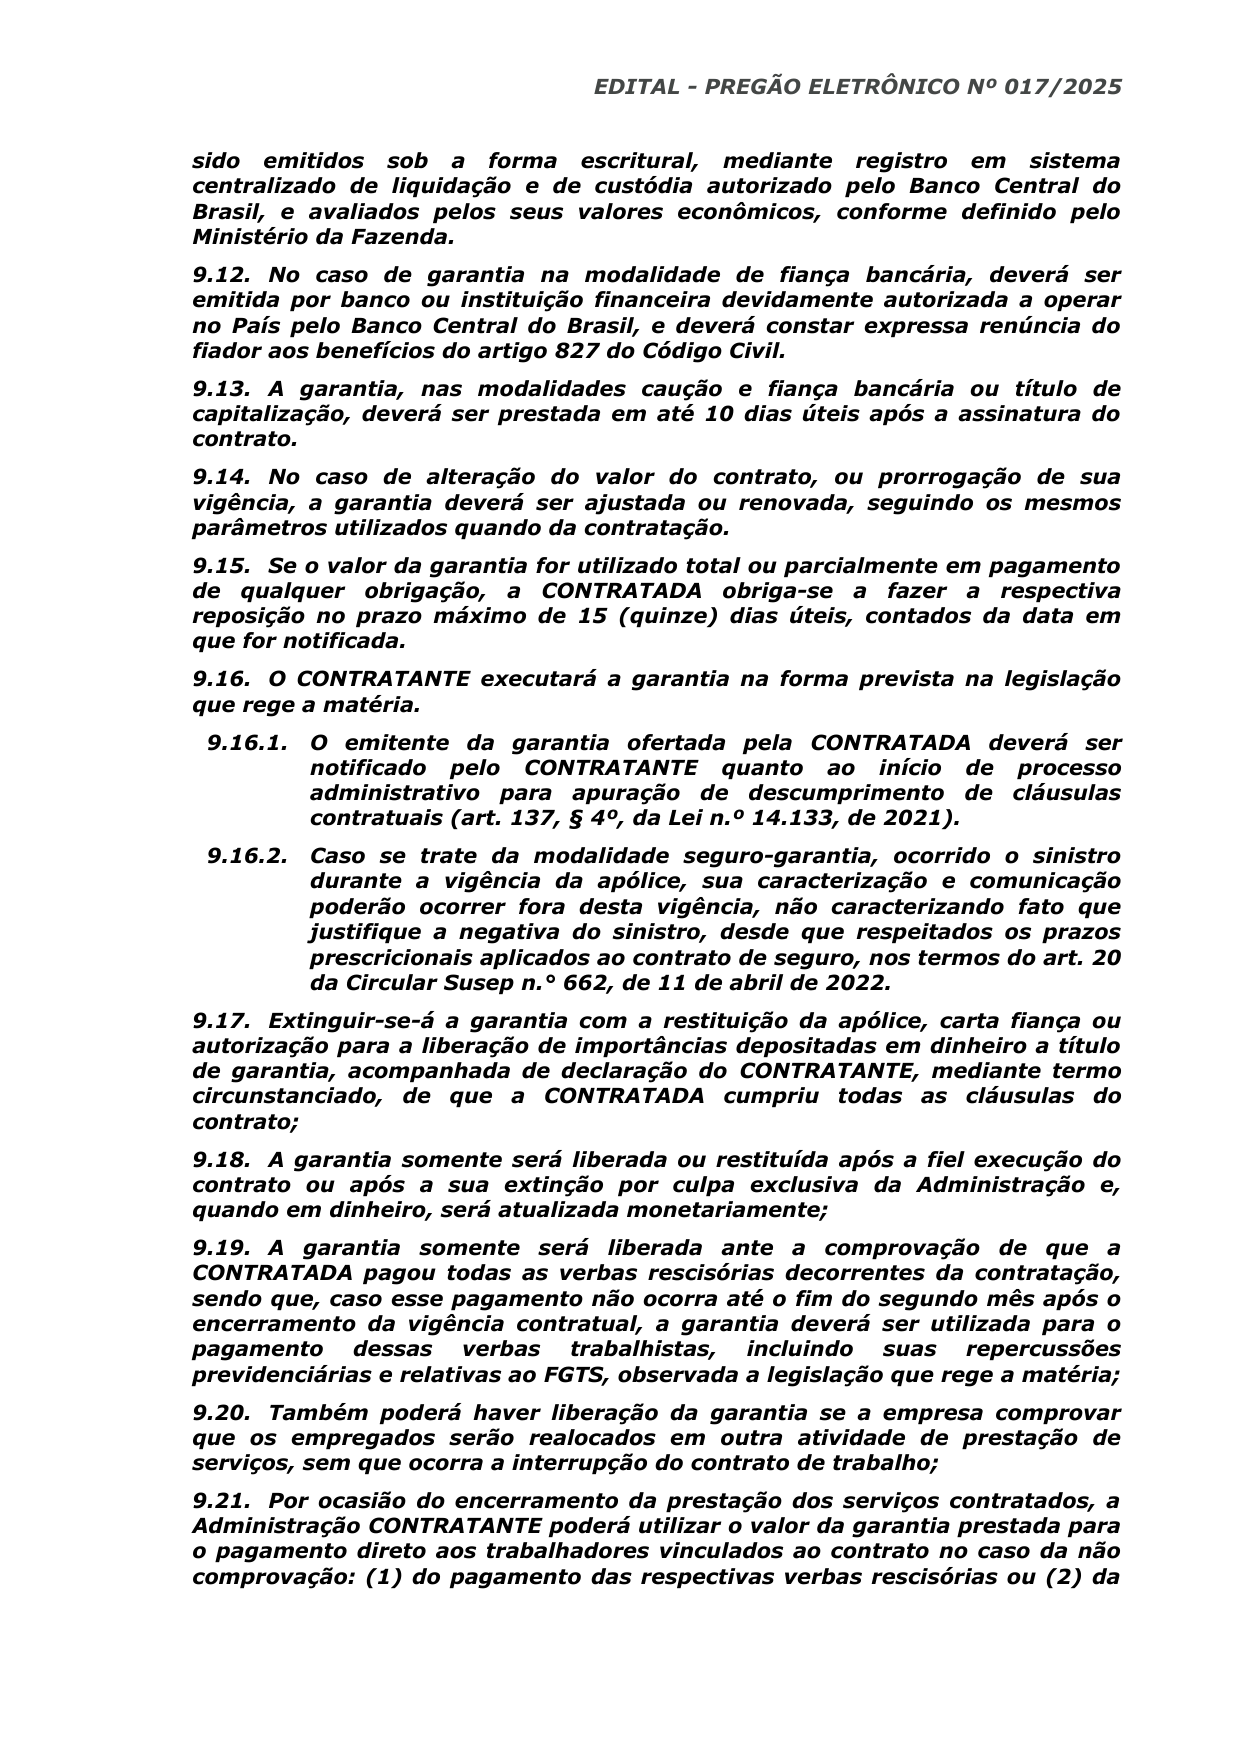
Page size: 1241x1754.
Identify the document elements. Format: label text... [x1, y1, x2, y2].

list A garantia somente será liberada ante a comprovação de que a CONTRATADA pagou todas as verbas rescisórias decorrentes da contratação, sendo que, caso esse pagamento não ocorra até o fim do segundo mês após o encerramento da vigência contratual, a garantia deverá ser utilizada para o pagamento dessas verbas trabalhistas, incluindo suas repercussões previdenciárias e relativas ao FGTS, observada a legislação que rege a matéria; [192, 1234, 1122, 1386]
list No caso de garantia na modalidade de fiança bancária, deverá ser emitida por banco ou instituição financeira devidamente autorizada a operar no País pelo Banco Central do Brasil, e deverá constar expressa renúncia do fiador aos benefícios do artigo 827 do Código Civil. [192, 261, 1122, 363]
list Também poderá haver liberação da garantia se a empresa comprovar que os empregados serão realocados em outra atividade de prestação de serviços, sem que ocorra a interrupção do contrato de trabalho; [192, 1399, 1122, 1475]
list sido emitidos sob a forma escritural, mediante registro em sistema centralizado de liquidação e de custódia autorizado pelo Banco Central do Brasil, e avaliados pelos seus valores econômicos, conforme definido pelo Ministério da Fazenda. [192, 148, 1122, 249]
list Por ocasião do encerramento da prestação dos serviços contratados, a Administração CONTRATANTE poderá utilizar o valor da garantia prestada para o pagamento direto aos trabalhadores vinculados ao contrato no caso da não comprovação: (1) do pagamento das respectivas verbas rescisórias ou (2) da [192, 1487, 1122, 1589]
list O CONTRATANTE executará a garantia na forma prevista na legislação que rege a matéria. [192, 666, 1122, 716]
list O emitente da garantia ofertada pela CONTRATADA deverá ser notificado pelo CONTRATANTE quanto ao início de processo administrativo para apuração de descumprimento de cláusulas contratuais (art. 137, § 4º, da Lei n.º 14.133, de 2021). [207, 729, 1122, 830]
list Extinguir-se-á a garantia com a restituição da apólice, carta fiança ou autorização para a liberação de importâncias depositadas em dinheiro a título de garantia, acompanhada de declaração do CONTRATANTE, mediante termo circunstanciado, de que a CONTRATADA cumpriu todas as cláusulas do contrato; [192, 1007, 1122, 1134]
list A garantia somente será liberada ou restituída após a fiel execução do contrato ou após a sua extinção por culpa exclusiva da Administração e, quando em dinheiro, será atualizada monetariamente; [192, 1146, 1122, 1222]
list A garantia, nas modalidades caução e fiança bancária ou título de capitalização, deverá ser prestada em até 10 dias úteis após a assinatura do contrato. [192, 375, 1122, 451]
list Caso se trate da modalidade seguro-garantia, ocorrido o sinistro durante a vigência da apólice, sua caracterização e comunicação poderão ocorrer fora desta vigência, não caracterizando fato que justifique a negativa do sinistro, desde que respeitados os prazos prescricionais aplicados ao contrato de seguro, nos termos do art. 20 da Circular Susep n.° 662, de 11 de abril de 2022. [207, 843, 1122, 994]
list No caso de alteração do valor do contrato, ou prorrogação de sua vigência, a garantia deverá ser ajustada ou renovada, seguindo os mesmos parâmetros utilizados quando da contratação. [192, 464, 1122, 539]
list Se o valor da garantia for utilizado total ou parcialmente em pagamento de qualquer obrigação, a CONTRATADA obriga-se a fazer a respectiva reposição no prazo máximo de 15 (quinze) dias úteis, contados da data em que for notificada. [192, 552, 1122, 653]
